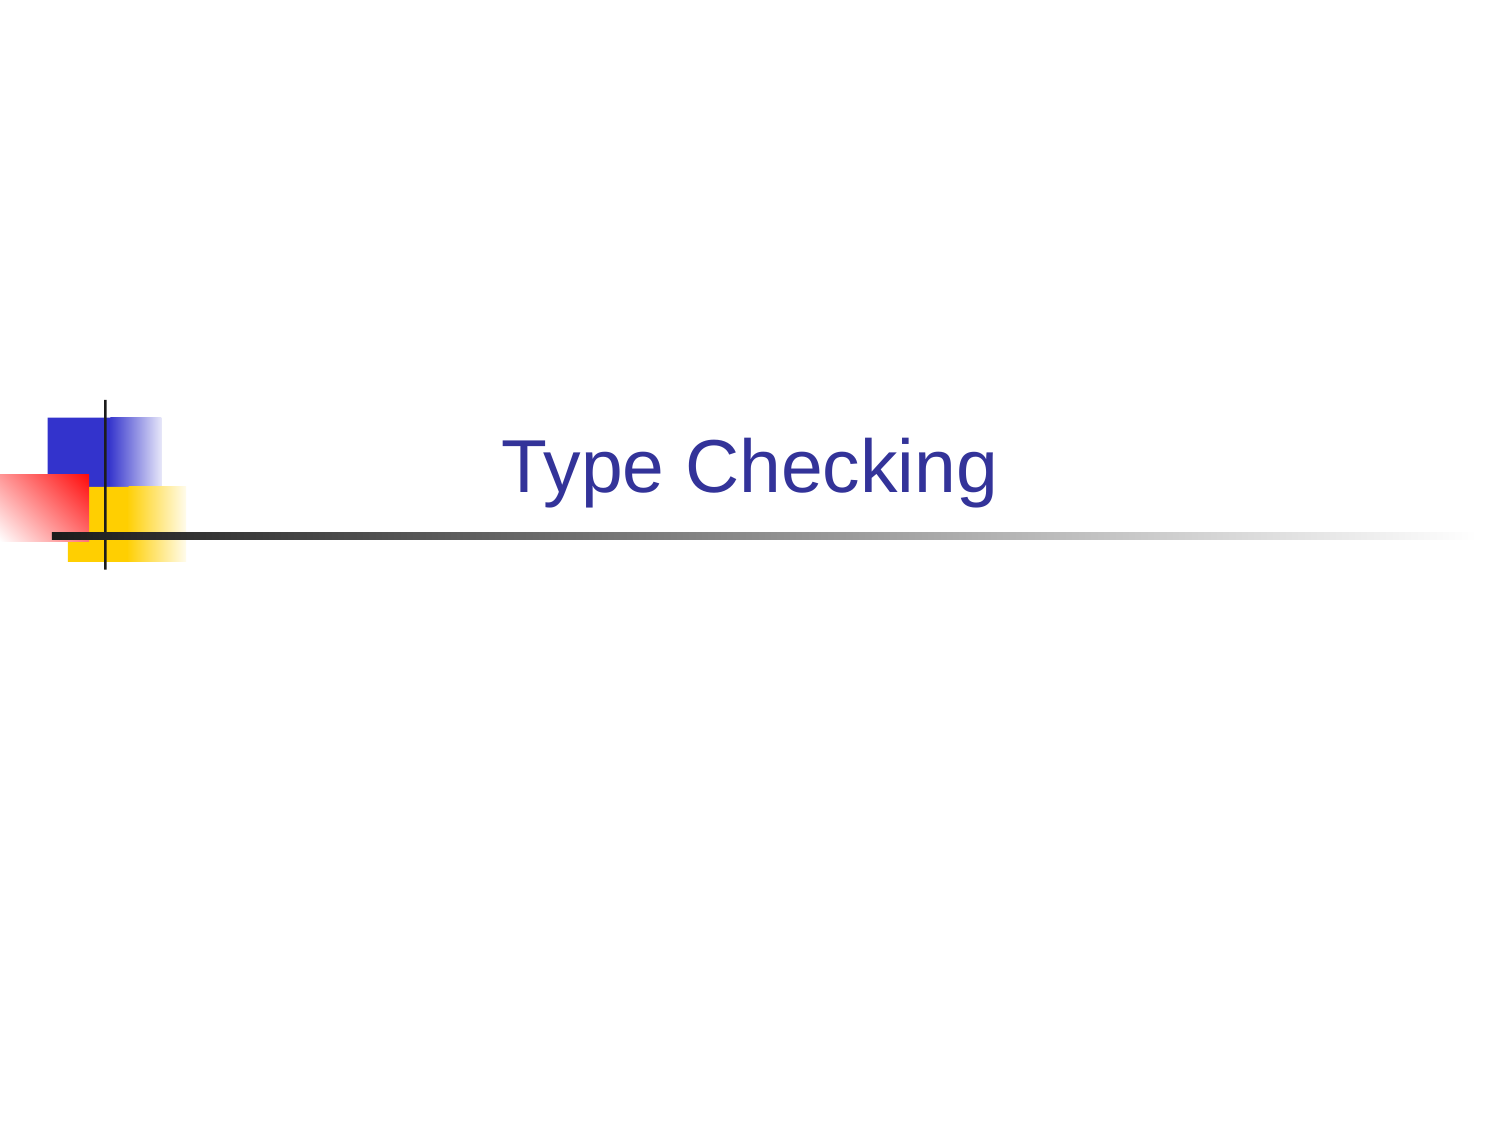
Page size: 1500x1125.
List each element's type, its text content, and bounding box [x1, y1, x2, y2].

title Type Checking [150, 274, 1351, 515]
